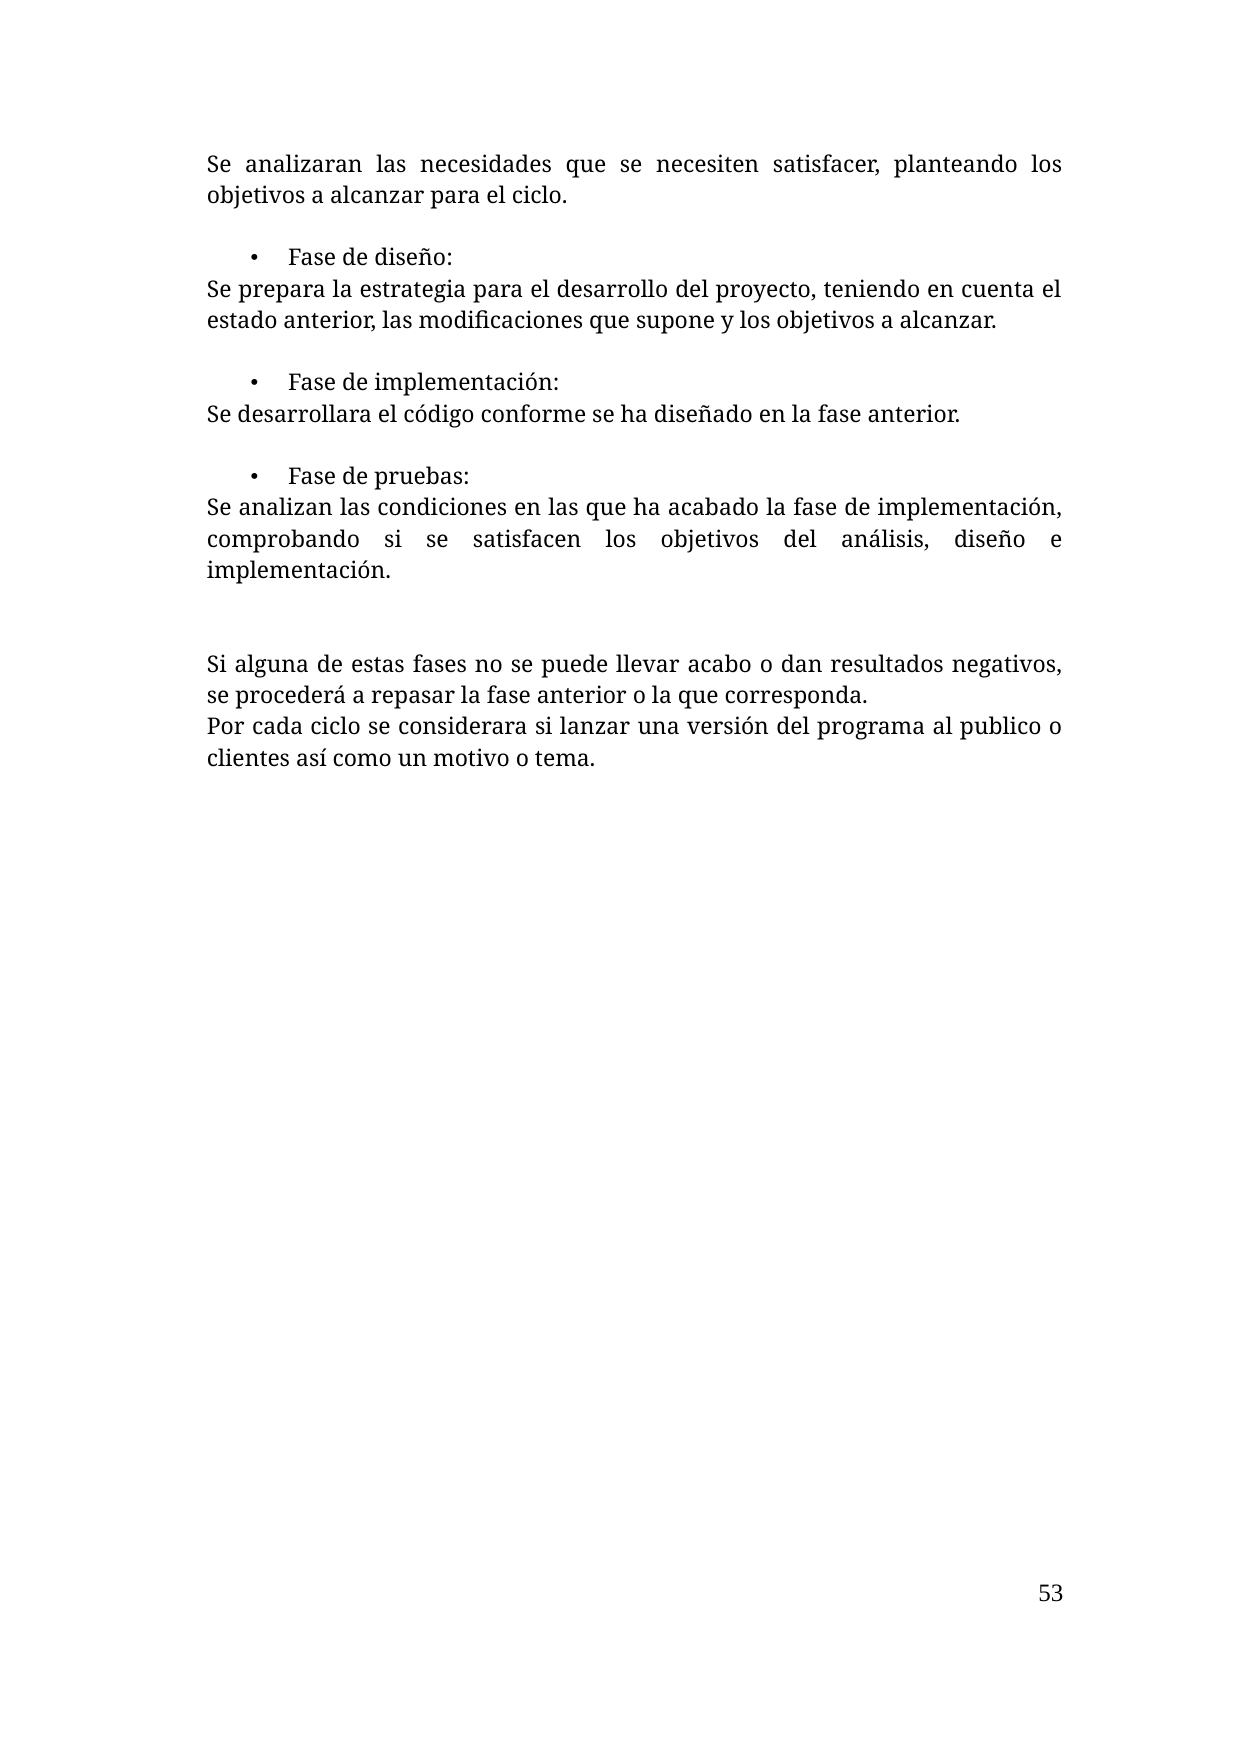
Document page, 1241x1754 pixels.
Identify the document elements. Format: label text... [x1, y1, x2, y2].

text Se desarrollara el código conforme se ha diseñado en la fase anterior. [207, 398, 1063, 429]
text Se analizaran las necesidades que se necesiten satisfacer, planteando los objetivos a alcanzar para el ciclo. [207, 148, 1063, 210]
text Se prepara la estrategia para el desarrollo del proyecto, teniendo en cuenta el estado anterior, las modificaciones que supone y los objetivos a alcanzar. [207, 273, 1063, 335]
text Si alguna de estas fases no se puede llevar acabo o dan resultados negativos, se procederá a repasar la fase anterior o la que corresponda. [207, 648, 1063, 710]
text Por cada ciclo se considerara si lanzar una versión del programa al publico o clientes así como un motivo o tema. [207, 710, 1063, 773]
list Fase de implementación: [250, 366, 1063, 398]
list Fase de diseño: [250, 241, 1063, 273]
text Se analizan las condiciones en las que ha acabado la fase de implementación, comprobando si se satisfacen los objetivos del análisis, diseño e implementación. [207, 491, 1063, 585]
list Fase de pruebas: [250, 460, 1063, 491]
